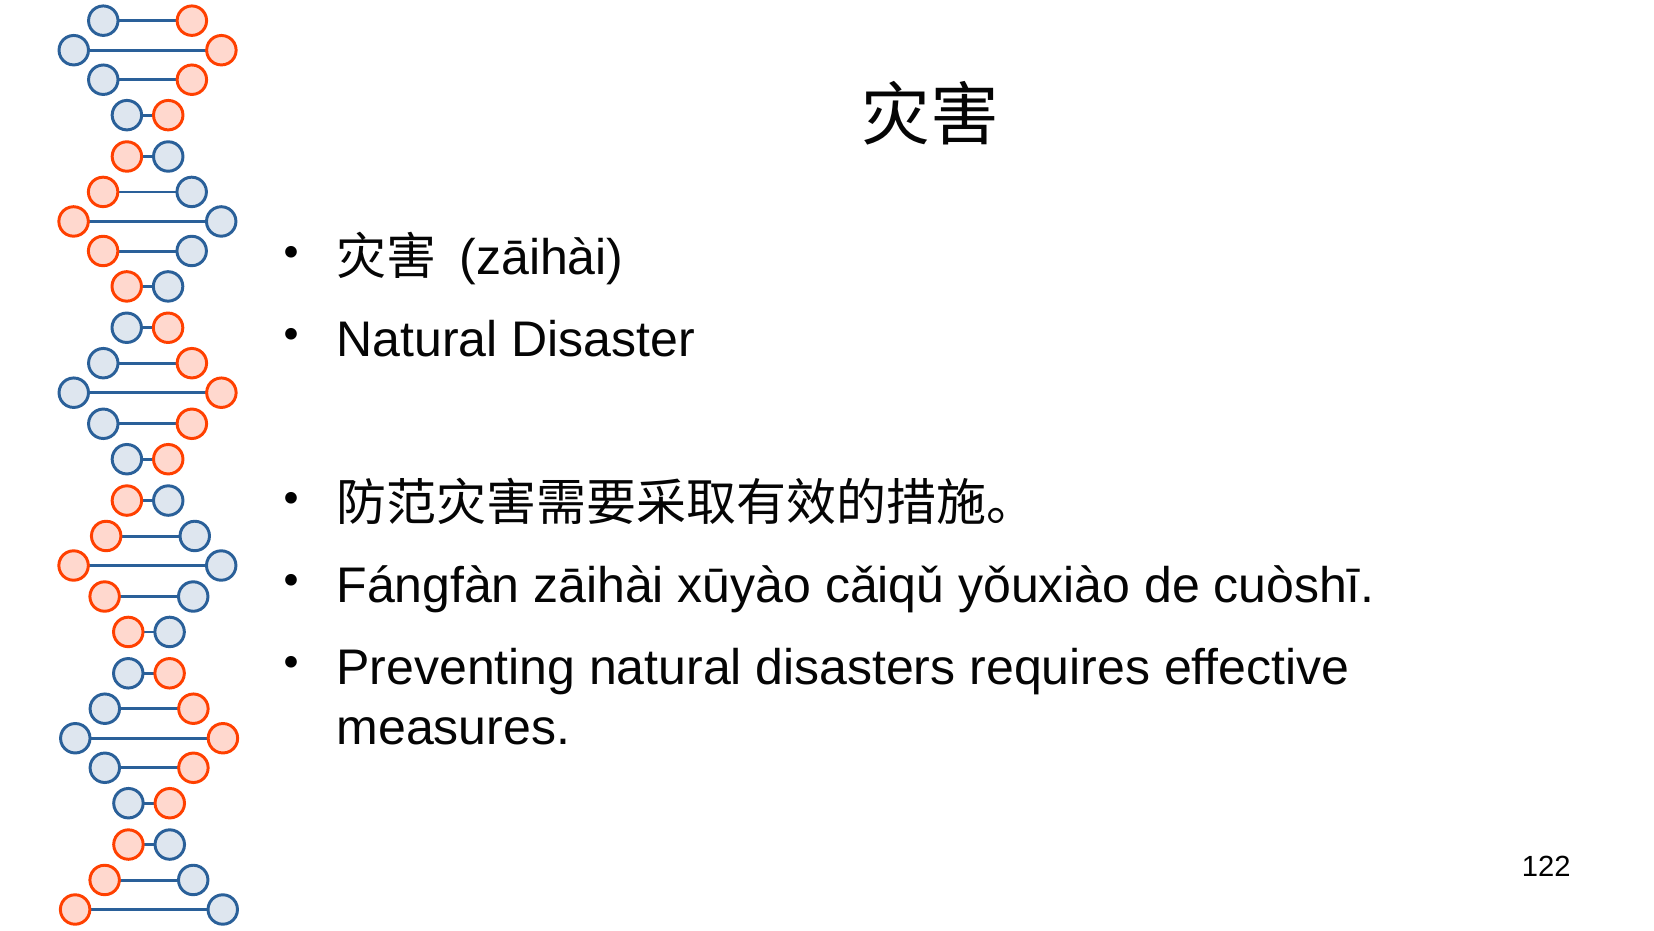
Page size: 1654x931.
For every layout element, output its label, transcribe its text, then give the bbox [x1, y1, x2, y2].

list 灾害 (zāihài) Natural Disaster 防范灾害需要采取有效的措施。 Fángfàn zāihài xūyào cǎiqǔ yǒuxiào de cuòshī. Preventing natural disasters requires effective measures. [265, 224, 1595, 764]
title 灾害 [265, 35, 1595, 189]
